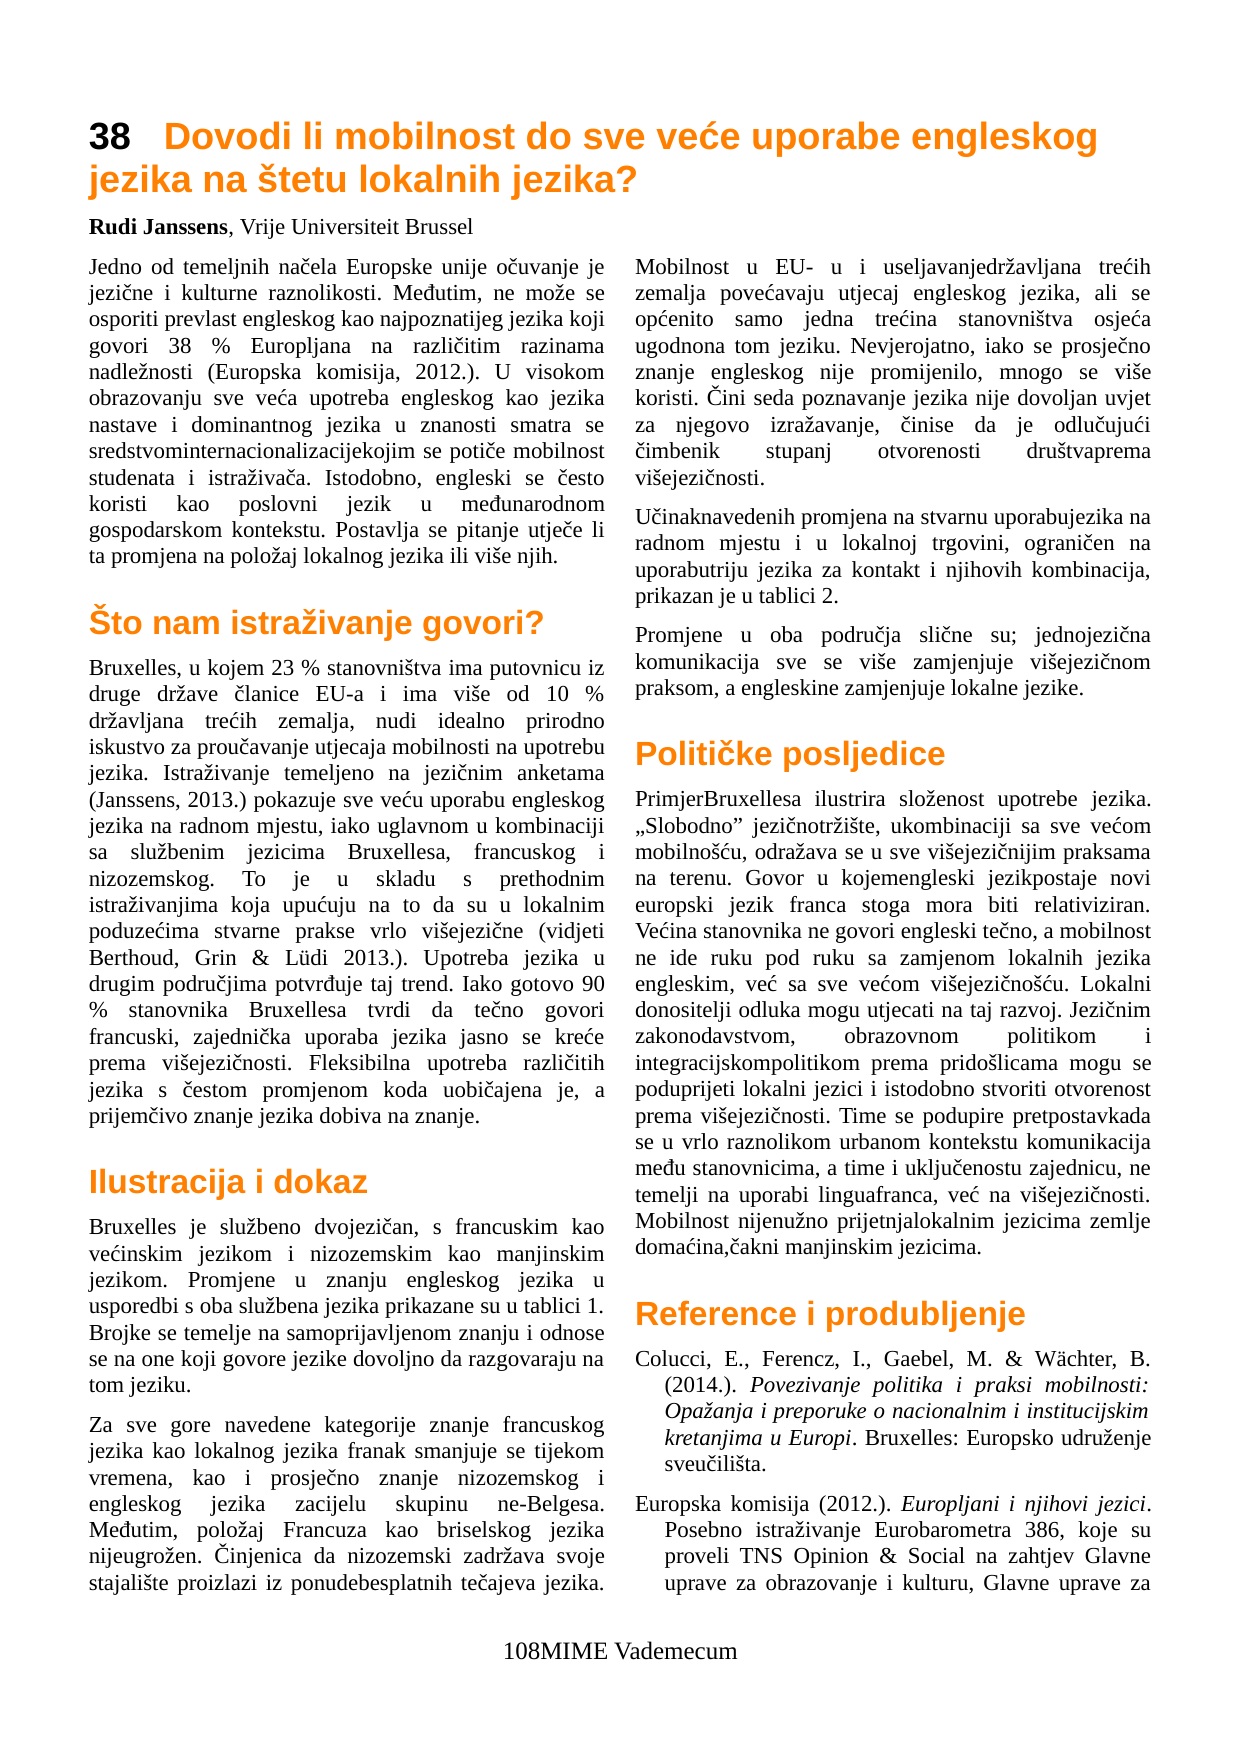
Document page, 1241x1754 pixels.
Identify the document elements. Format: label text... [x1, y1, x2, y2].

text Rudi Janssens, Vrije Universiteit Brussel [88, 213, 1152, 240]
subtitle Dovodi li mobilnost do sve veće uporabe engleskog jezika na štetu lokalnih jezika? [88, 113, 1152, 201]
text Jedno od temeljnih načela Europske unije očuvanje je jezične i kulturne raznolikosti. Međutim, ne može se osporiti prevlast engleskog kao najpoznatijeg jezika koji govori 38 % Europljana na različitim razinama nadležnosti (Europska komisija, 2012.). U visokom obrazovanju sve veća upotreba engleskog kao jezika nastave i dominantnog jezika u znanosti smatra se sredstvominternacionalizacijekojim se potiče mobilnost studenata i istraživača. Istodobno, engleski se često koristi kao poslovni jezik u međunarodnom gospodarskom kontekstu. Postavlja se pitanje utječe li ta promjena na položaj lokalnog jezika ili više njih. [88, 253, 605, 569]
text Za sve gore navedene kategorije znanje francuskog jezika kao lokalnog jezika franak smanjuje se tijekom vremena, kao i prosječno znanje nizozemskog i engleskog jezika zacijelu skupinu ne-Belgesa. Međutim, položaj Francuza kao briselskog jezika nijeugrožen. Činjenica da nizozemski zadržava svoje stajalište proizlazi iz ponudebesplatnih tečajeva jezika. [88, 1411, 605, 1595]
subtitle Ilustracija i dokaz [88, 1162, 605, 1201]
text Europska komisija (2012.). Europljani i njihovi jezici. Posebno istraživanje Eurobarometra 386, koje su proveli TNS Opinion & Social na zahtjev Glavne uprave za obrazovanje i kulturu, Glavne uprave za [635, 1489, 1152, 1595]
text Učinaknavedenih promjena na stvarnu uporabujezika na radnom mjestu i u lokalnoj trgovini, ograničen na uporabutriju jezika za kontakt i njihovih kombinacija, prikazan je u tablici 2. [635, 503, 1152, 608]
subtitle Što nam istraživanje govori? [88, 603, 605, 641]
text Mobilnost u EU- u i useljavanjedržavljana trećih zemalja povećavaju utjecaj engleskog jezika, ali se općenito samo jedna trećina stanovništva osjeća ugodnona tom jeziku. Nevjerojatno, iako se prosječno znanje engleskog nije promijenilo, mnogo se više koristi. Čini seda poznavanje jezika nije dovoljan uvjet za njegovo izražavanje, činise da je odlučujući čimbenik stupanj otvorenosti društvaprema višejezičnosti. [635, 253, 1152, 490]
text PrimjerBruxellesa ilustrira složenost upotrebe jezika. „Slobodno” jezičnotržište, ukombinaciji sa sve većom mobilnošću, odražava se u sve višejezičnijim praksama na terenu. Govor u kojemengleski jezikpostaje novi europski jezik franca stoga mora biti relativiziran. Većina stanovnika ne govori engleski tečno, a mobilnost ne ide ruku pod ruku sa zamjenom lokalnih jezika engleskim, već sa sve većom višejezičnošću. Lokalni donositelji odluka mogu utjecati na taj razvoj. Jezičnim zakonodavstvom, obrazovnom politikom i integracijskompolitikom prema pridošlicama mogu se poduprijeti lokalni jezici i istodobno stvoriti otvorenost prema višejezičnosti. Time se podupire pretpostavkada se u vrlo raznolikom urbanom kontekstu komunikacija među stanovnicima, a time i uključenostu zajednicu, ne temelji na uporabi linguafranca, već na višejezičnosti. Mobilnost nijenužno prijetnjalokalnim jezicima zemlje domaćina,čakni manjinskim jezicima. [635, 785, 1152, 1260]
subtitle Reference i produbljenje [635, 1294, 1152, 1332]
subtitle Političke posljedice [635, 734, 1152, 773]
text Bruxelles, u kojem 23 % stanovništva ima putovnicu iz druge države članice EU-a i ima više od 10 % državljana trećih zemalja, nudi idealno prirodno iskustvo za proučavanje utjecaja mobilnosti na upotrebu jezika. Istraživanje temeljeno na jezičnim anketama (Janssens, 2013.) pokazuje sve veću uporabu engleskog jezika na radnom mjestu, iako uglavnom u kombinaciji sa službenim jezicima Bruxellesa, francuskog i nizozemskog. To je u skladu s prethodnim istraživanjima koja upućuju na to da su u lokalnim poduzećima stvarne prakse vrlo višejezične (vidjeti Berthoud, Grin & Lüdi 2013.). Upotreba jezika u drugim područjima potvrđuje taj trend. Iako gotovo 90 % stanovnika Bruxellesa tvrdi da tečno govori francuski, zajednička uporaba jezika jasno se kreće prema višejezičnosti. Fleksibilna upotreba različitih jezika s čestom promjenom koda uobičajena je, a prijemčivo znanje jezika dobiva na znanje. [88, 654, 605, 1128]
text Bruxelles je službeno dvojezičan, s francuskim kao većinskim jezikom i nizozemskim kao manjinskim jezikom. Promjene u znanju engleskog jezika u usporedbi s oba službena jezika prikazane su u tablici 1. Brojke se temelje na samoprijavljenom znanju i odnose se na one koji govore jezike dovoljno da razgovaraju na tom jeziku. [88, 1213, 605, 1398]
text Promjene u oba područja slične su; jednojezična komunikacija sve se više zamjenjuje višejezičnom praksom, a engleskine zamjenjuje lokalne jezike. [635, 621, 1152, 700]
text Colucci, E., Ferencz, I., Gaebel, M. & Wächter, B. (2014.). Povezivanje politika i praksi mobilnosti: Opažanja i preporuke o nacionalnim i institucijskim kretanjima u Europi. Bruxelles: Europsko udruženje sveučilišta. [635, 1345, 1152, 1477]
